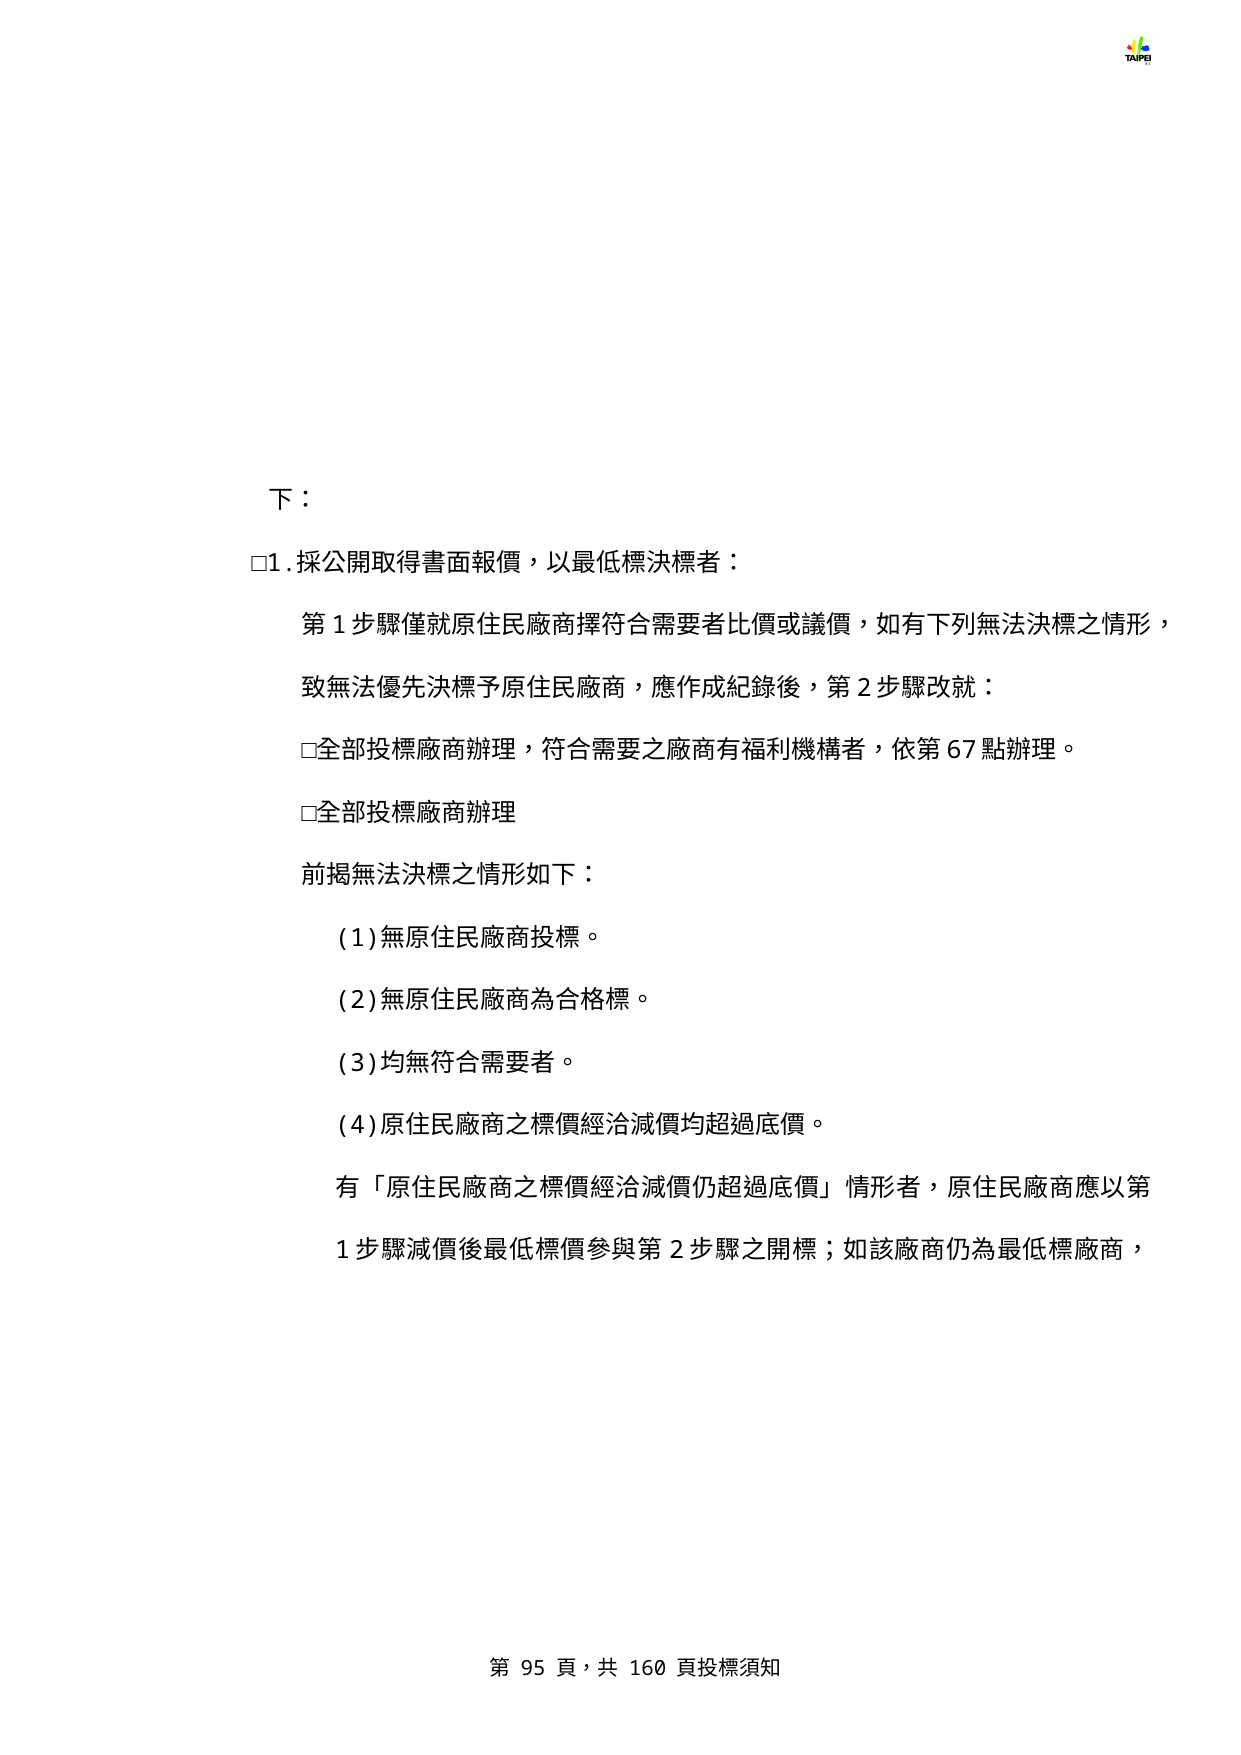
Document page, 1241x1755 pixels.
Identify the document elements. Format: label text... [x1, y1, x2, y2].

text (1)無原住民廠商投標。 [335, 893, 1152, 956]
text (2)無原住民廠商為合格標。 [335, 956, 1152, 1018]
text 有「原住民廠商之標價經洽減價仍超過底價」情形者，原住民廠商應以第1步驟減價後最低標價參與第2步驟之開標；如該廠商仍為最低標廠商， [335, 1143, 1152, 1268]
text □1.採公開取得書面報價，以最低標決標者： [251, 518, 1152, 581]
text 下： [218, 456, 1152, 518]
text □全部投標廠商辦理，符合需要之廠商有福利機構者，依第67點辦理。 [301, 706, 1152, 768]
text (3)均無符合需要者。 [335, 1018, 1152, 1081]
text □全部投標廠商辦理 [301, 768, 1152, 831]
text 前揭無法決標之情形如下： [301, 831, 1152, 893]
text 第1步驟僅就原住民廠商擇符合需要者比價或議價，如有下列無法決標之情形，致無法優先決標予原住民廠商，應作成紀錄後，第2步驟改就： [301, 581, 1152, 706]
text (4)原住民廠商之標價經洽減價均超過底價。 [335, 1081, 1152, 1143]
